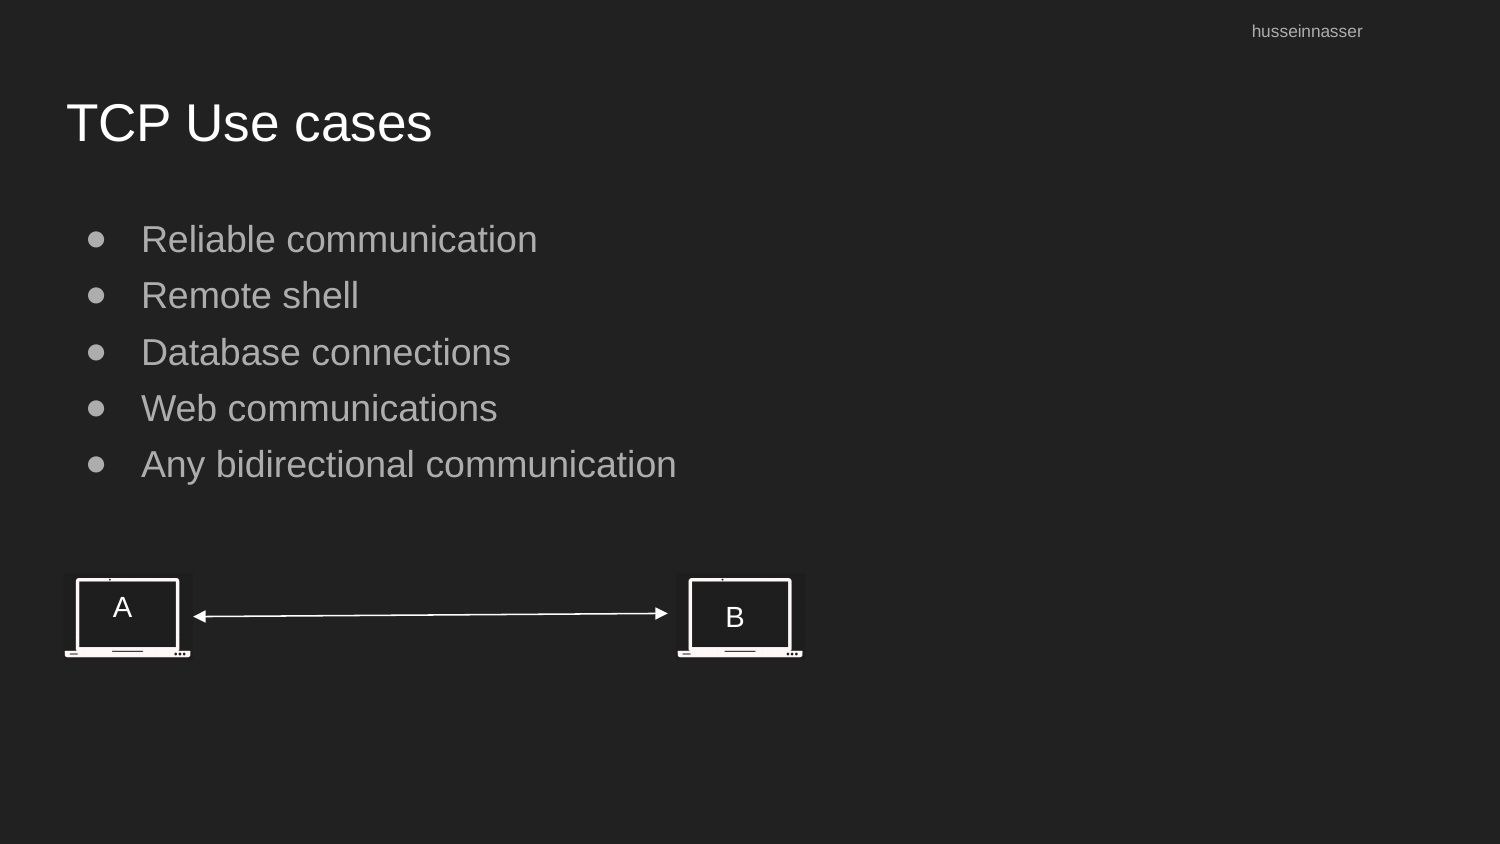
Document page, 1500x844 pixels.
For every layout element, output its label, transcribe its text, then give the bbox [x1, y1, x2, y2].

text_box A [97, 573, 159, 639]
title TCP Use cases [51, 72, 1449, 167]
picture [63, 573, 194, 660]
picture [676, 573, 806, 660]
text_box B [710, 583, 772, 649]
subtitle husseinnasser [1236, 11, 1492, 53]
list Reliable communication Remote shell Database connections Web communications Any bidirectional communication [51, 189, 1449, 514]
